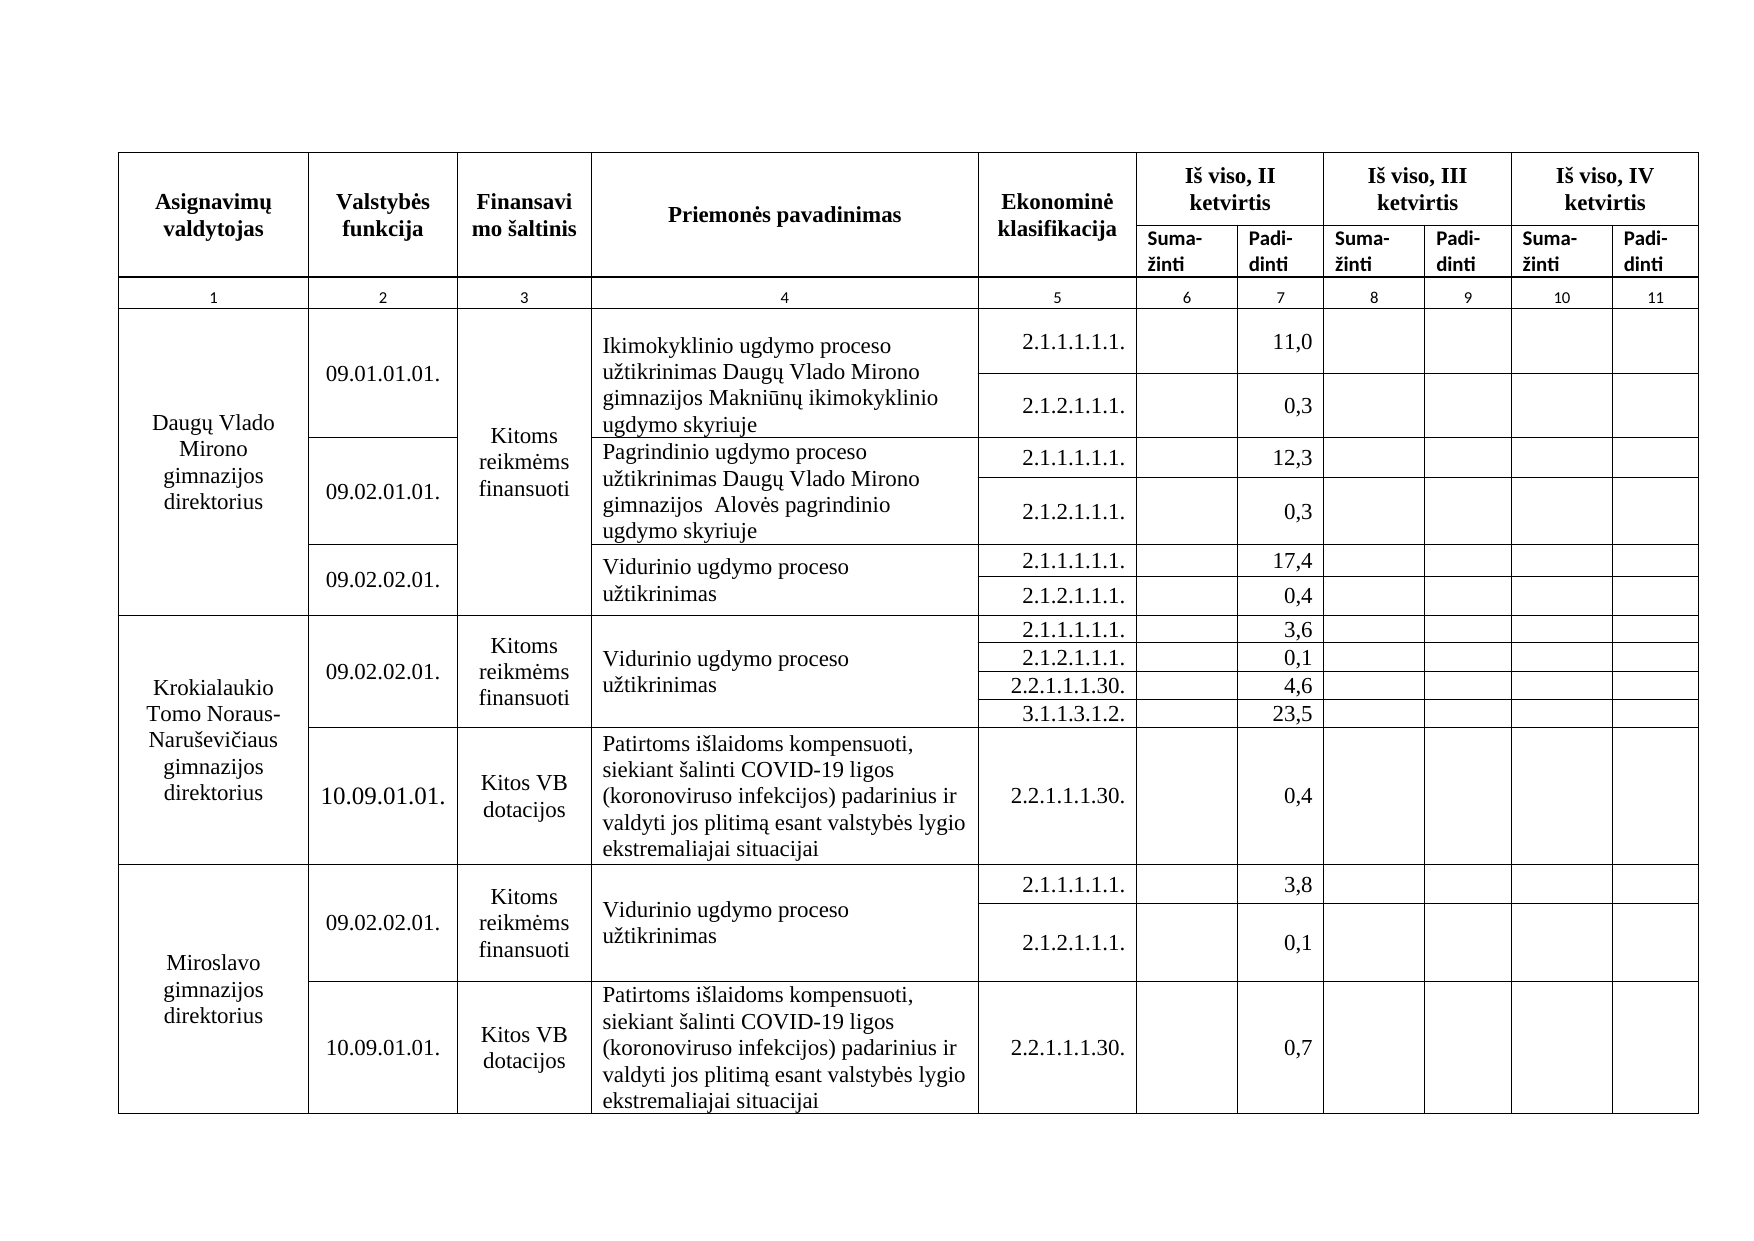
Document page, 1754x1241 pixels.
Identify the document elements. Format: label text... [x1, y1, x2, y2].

table_cell [1512, 728, 1612, 864]
table_header [1699, 152, 1723, 193]
table_cell [1324, 438, 1424, 477]
table_cell Krokialaukio Tomo Noraus-Naruševičiaus gimnazijos direktorius [119, 616, 308, 864]
table_cell Suma-žinti [1512, 226, 1612, 276]
table_cell [1699, 903, 1723, 981]
table_cell [1324, 374, 1424, 437]
table_cell [1324, 545, 1424, 576]
table_header Iš viso, II ketvirtis [1137, 153, 1323, 224]
table_cell [1137, 577, 1237, 615]
table_cell Pagrindinio ugdymo proceso užtikrinimas Daugų Vlado Mirono gimnazijos Alovės pagrindinio ugdymo skyriuje [592, 438, 978, 544]
table_cell [1425, 865, 1511, 903]
table_cell [1512, 700, 1612, 727]
table_cell [1425, 438, 1511, 477]
table_cell [1137, 672, 1237, 699]
table_cell [1613, 577, 1698, 615]
table_cell 7 [1238, 278, 1323, 308]
table_cell 5 [979, 278, 1136, 308]
table_cell [1613, 478, 1698, 544]
table_cell [1425, 904, 1511, 981]
table_cell [1613, 545, 1698, 576]
table_cell 3,8 [1238, 865, 1323, 903]
table_header Ekonominė klasifikacija [979, 153, 1136, 276]
table_cell [1137, 728, 1237, 864]
table_cell Vidurinio ugdymo proceso užtikrinimas [592, 865, 978, 981]
table_cell 17,4 [1238, 545, 1323, 576]
table_cell 2.2.1.1.1.30. [979, 728, 1136, 864]
table_cell [1425, 545, 1511, 576]
table_cell 0,3 [1238, 478, 1323, 544]
table_cell Vidurinio ugdymo proceso užtikrinimas [592, 616, 978, 727]
table_cell [1324, 577, 1424, 615]
table_cell [1699, 615, 1723, 642]
table_cell 8 [1324, 278, 1424, 308]
table_cell [1324, 728, 1424, 864]
table_cell 4,6 [1238, 672, 1323, 699]
table_cell Miroslavo gimnazijos direktorius [119, 865, 308, 1113]
table_cell 2.1.2.1.1.1. [979, 374, 1136, 437]
table_cell [1699, 864, 1723, 903]
table_cell Vidurinio ugdymo proceso užtikrinimas [592, 545, 978, 615]
table_cell [1324, 904, 1424, 981]
table_cell [1699, 477, 1723, 544]
table_cell [1425, 728, 1511, 864]
table_cell [1613, 643, 1698, 671]
table_header Iš viso, IV ketvirtis [1512, 153, 1698, 224]
table_cell [1512, 643, 1612, 671]
table_cell [1613, 438, 1698, 477]
table_cell Patirtoms išlaidoms kompensuoti, siekiant šalinti COVID-19 ligos (koronoviruso infekcijos) padarinius ir valdyti jos plitimą esant valstybės lygio ekstremaliajai situacijai [592, 982, 978, 1113]
table_cell [1137, 904, 1237, 981]
table_cell [1324, 478, 1424, 544]
table_cell [1137, 865, 1237, 903]
table_cell Padi-dinti [1238, 226, 1323, 276]
table_cell 09.02.01.01. [309, 438, 457, 544]
table_header Asignavimų valdytojas [119, 153, 308, 276]
table_cell [1699, 308, 1723, 373]
table_cell [1324, 700, 1424, 727]
table_cell [1512, 309, 1612, 373]
table_cell Suma-žinti [1324, 226, 1424, 276]
table_cell [1425, 309, 1511, 373]
table_cell 10.09.01.01. [309, 728, 457, 864]
table_cell [1613, 728, 1698, 864]
table_cell Kitos VB dotacijos [458, 982, 591, 1113]
table_cell 09.01.01.01. [309, 309, 457, 437]
table_cell [1137, 478, 1237, 544]
table_cell 11,0 [1238, 309, 1323, 373]
table_cell Kitoms reikmėms finansuoti [458, 616, 591, 727]
table_cell [1613, 309, 1698, 373]
table_cell 6 [1137, 278, 1237, 308]
table_cell 2.1.1.1.1.1. [979, 309, 1136, 373]
table_cell Padi-dinti [1425, 226, 1511, 276]
table_cell Kitoms reikmėms finansuoti [458, 309, 591, 615]
table_cell 2.2.1.1.1.30. [979, 982, 1136, 1113]
table_cell 10 [1512, 278, 1612, 308]
table_cell [1137, 545, 1237, 576]
table_cell 10.09.01.01. [309, 982, 457, 1113]
table_cell [1324, 616, 1424, 642]
table_cell [1324, 672, 1424, 699]
table_cell [1699, 373, 1723, 437]
table_cell [1425, 616, 1511, 642]
table_cell 2.1.1.1.1.1. [979, 616, 1136, 642]
table_cell [1324, 865, 1424, 903]
table_cell [1512, 982, 1612, 1113]
table_cell [1512, 545, 1612, 576]
table_cell [1137, 374, 1237, 437]
table_cell Padi-dinti [1613, 226, 1698, 276]
table_cell Daugų Vlado Mirono gimnazijos direktorius [119, 309, 308, 615]
table_cell [1137, 700, 1237, 727]
table_cell 2.2.1.1.1.30. [979, 672, 1136, 699]
table_cell Ikimokyklinio ugdymo proceso užtikrinimas Daugų Vlado Mirono gimnazijos Makniūnų ikimokyklinio ugdymo skyriuje [592, 309, 978, 437]
table_cell 2 [309, 278, 457, 308]
table_cell [1324, 982, 1424, 1113]
table_cell 4 [592, 278, 978, 308]
table_cell 2.1.2.1.1.1. [979, 904, 1136, 981]
table_cell [1613, 904, 1698, 981]
table_cell [1613, 616, 1698, 642]
table_cell 09.02.02.01. [309, 545, 457, 615]
table_cell 23,5 [1238, 700, 1323, 727]
table_cell [1699, 576, 1723, 615]
table_cell 0,1 [1238, 904, 1323, 981]
table_cell 2.1.1.1.1.1. [979, 545, 1136, 576]
table_cell [1425, 672, 1511, 699]
table_cell [1512, 478, 1612, 544]
table_cell [1699, 437, 1723, 477]
table_cell [1425, 577, 1511, 615]
table_cell [1324, 309, 1424, 373]
table_cell [1699, 699, 1723, 727]
table_header Valstybės funkcija [309, 153, 457, 276]
table_header Priemonės pavadinimas [592, 153, 978, 276]
table_cell 3 [458, 278, 591, 308]
table_cell [1613, 672, 1698, 699]
table_cell 0,4 [1238, 577, 1323, 615]
table_header Finansavimo šaltinis [458, 153, 591, 276]
table_cell 1 [119, 278, 308, 308]
table_cell 2.1.1.1.1.1. [979, 438, 1136, 477]
table_cell [1425, 643, 1511, 671]
table_cell 09.02.02.01. [309, 616, 457, 727]
table_cell [1512, 904, 1612, 981]
table_cell [1699, 225, 1723, 276]
table_cell [1425, 374, 1511, 437]
table_cell Kitoms reikmėms finansuoti [458, 865, 591, 981]
table_cell 0,1 [1238, 643, 1323, 671]
table_cell [1137, 309, 1237, 373]
table_cell 12,3 [1238, 438, 1323, 477]
table_cell [1613, 982, 1698, 1113]
table_cell [1324, 643, 1424, 671]
table_cell [1512, 672, 1612, 699]
table_cell [1613, 700, 1698, 727]
table_cell 11 [1613, 278, 1698, 308]
table_cell [1699, 671, 1723, 699]
table_cell 09.02.02.01. [309, 865, 457, 981]
table_cell [1613, 865, 1698, 903]
table_cell 2.1.2.1.1.1. [979, 643, 1136, 671]
table_cell [1699, 981, 1723, 1113]
table_cell Kitos VB dotacijos [458, 728, 591, 864]
table_cell [1512, 374, 1612, 437]
table_cell [1137, 616, 1237, 642]
table_cell [1512, 865, 1612, 903]
table_cell [1512, 438, 1612, 477]
table_cell [1699, 544, 1723, 576]
table_cell [1137, 643, 1237, 671]
table_cell [1699, 642, 1723, 671]
table_cell [1425, 700, 1511, 727]
table_cell 2.1.2.1.1.1. [979, 478, 1136, 544]
table_cell [1699, 276, 1723, 308]
table_cell 2.1.2.1.1.1. [979, 577, 1136, 615]
table_cell [1425, 982, 1511, 1113]
table_cell 3,6 [1238, 616, 1323, 642]
table_cell [1425, 478, 1511, 544]
table_cell 9 [1425, 278, 1511, 308]
table_cell Suma-žinti [1137, 226, 1237, 276]
table_cell [1512, 616, 1612, 642]
table_cell 2.1.1.1.1.1. [979, 865, 1136, 903]
table_cell [1137, 438, 1237, 477]
table_cell [1137, 982, 1237, 1113]
table_cell [1512, 577, 1612, 615]
table_cell 0,7 [1238, 982, 1323, 1113]
table_cell 0,4 [1238, 728, 1323, 864]
table_cell Patirtoms išlaidoms kompensuoti, siekiant šalinti COVID-19 ligos (koronoviruso infekcijos) padarinius ir valdyti jos plitimą esant valstybės lygio ekstremaliajai situacijai [592, 728, 978, 864]
table_cell 3.1.1.3.1.2. [979, 700, 1136, 727]
table_cell [1699, 727, 1723, 864]
table_cell [1699, 193, 1723, 224]
table_header Iš viso, III ketvirtis [1324, 153, 1511, 224]
table_cell [1613, 374, 1698, 437]
table_cell 0,3 [1238, 374, 1323, 437]
